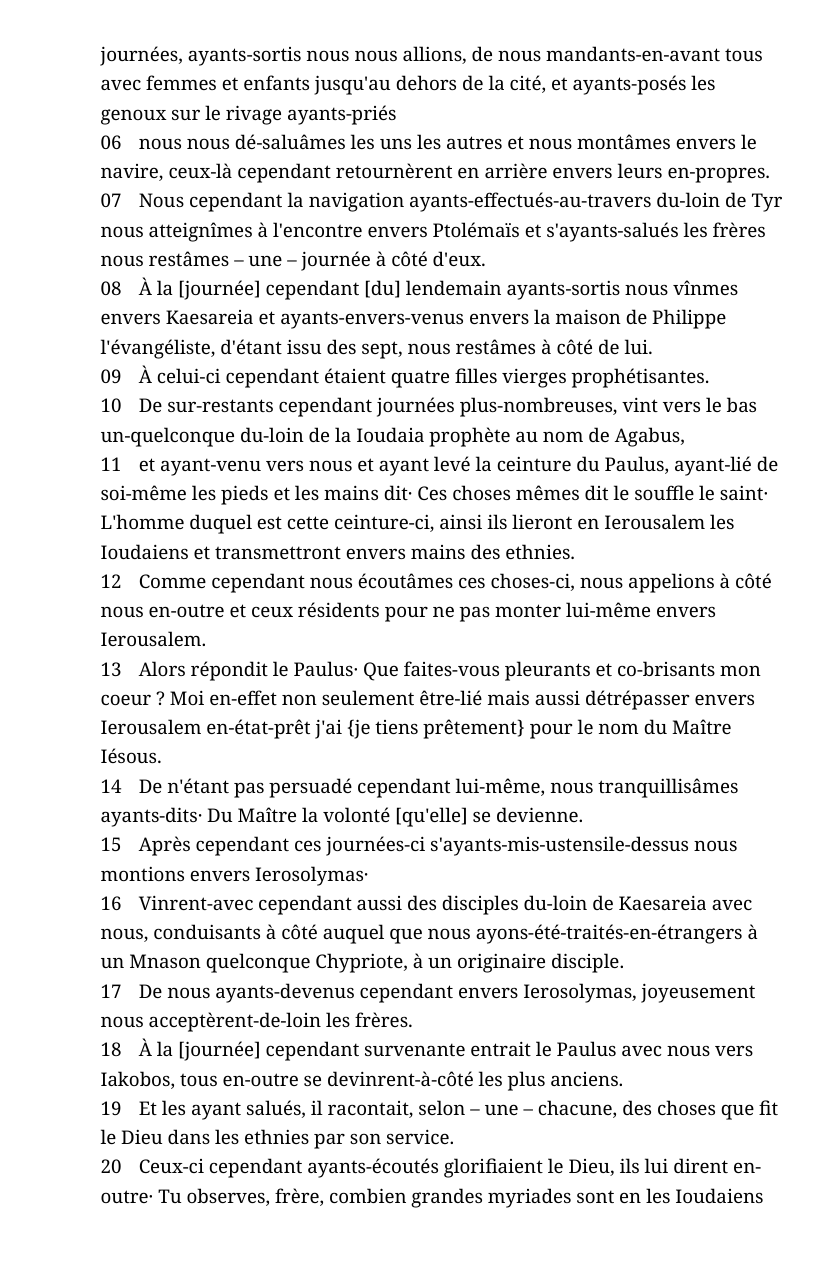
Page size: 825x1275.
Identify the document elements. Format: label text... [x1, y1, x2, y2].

text journées, ayants-sortis nous nous allions, de nous mandants-en-avant tous avec femmes et enfants jusqu'au dehors de la cité, et ayants-posés les genoux sur le rivage ayants-priés 06 nous nous dé-saluâmes les uns les autres et nous montâmes envers le navire, ceux-là cependant retournèrent en arrière envers leurs en-propres. 07 Nous cependant la navigation ayants-effectués-au-travers du-loin de Tyr nous atteignîmes à l'encontre envers Ptolémaïs et s'ayants-salués les frères nous restâmes – une – journée à côté d'eux. 08 À la [journée] cependant [du] lendemain ayants-sortis nous vînmes envers Kaesareia et ayants-envers-venus envers la maison de Philippe l'évangéliste, d'étant issu des sept, nous restâmes à côté de lui. 09 À celui-ci cependant étaient quatre filles vierges prophétisantes. 10 De sur-restants cependant journées plus-nombreuses, vint vers le bas un-quelconque du-loin de la Ioudaia prophète au nom de Agabus, 11 et ayant-venu vers nous et ayant levé la ceinture du Paulus, ayant-lié de soi-même les pieds et les mains dit· Ces choses mêmes dit le souffle le saint· L'homme duquel est cette ceinture-ci, ainsi ils lieront en Ierousalem les Ioudaiens et transmettront envers mains des ethnies. 12 Comme cependant nous écoutâmes ces choses-ci, nous appelions à côté nous en-outre et ceux résidents pour ne pas monter lui-même envers Ierousalem. 13 Alors répondit le Paulus· Que faites-vous pleurants et co-brisants mon coeur ? Moi en-effet non seulement être-lié mais aussi détrépasser envers Ierousalem en-état-prêt j'ai {je tiens prêtement} pour le nom du Maître Iésous. 14 De n'étant pas persuadé cependant lui-même, nous tranquillisâmes ayants-dits· Du Maître la volonté [qu'elle] se devienne. 15 Après cependant ces journées-ci s'ayants-mis-ustensile-dessus nous montions envers Ierosolymas· 16 Vinrent-avec cependant aussi des disciples du-loin de Kaesareia avec nous, conduisants à côté auquel que nous ayons-été-traités-en-étrangers à un Mnason quelconque Chypriote, à un originaire disciple. 17 De nous ayants-devenus cependant envers Ierosolymas, joyeusement nous acceptèrent-de-loin les frères. 18 À la [journée] cependant survenante entrait le Paulus avec nous vers Iakobos, tous en-outre se devinrent-à-côté les plus anciens. 19 Et les ayant salués, il racontait, selon – une – chacune, des choses que fit le Dieu dans les ethnies par son service. 20 Ceux-ci cependant ayants-écoutés glorifiaient le Dieu, ils lui dirent en-outre· Tu observes, frère, combien grandes myriades sont en les Ioudaiens [100, 41, 784, 1208]
